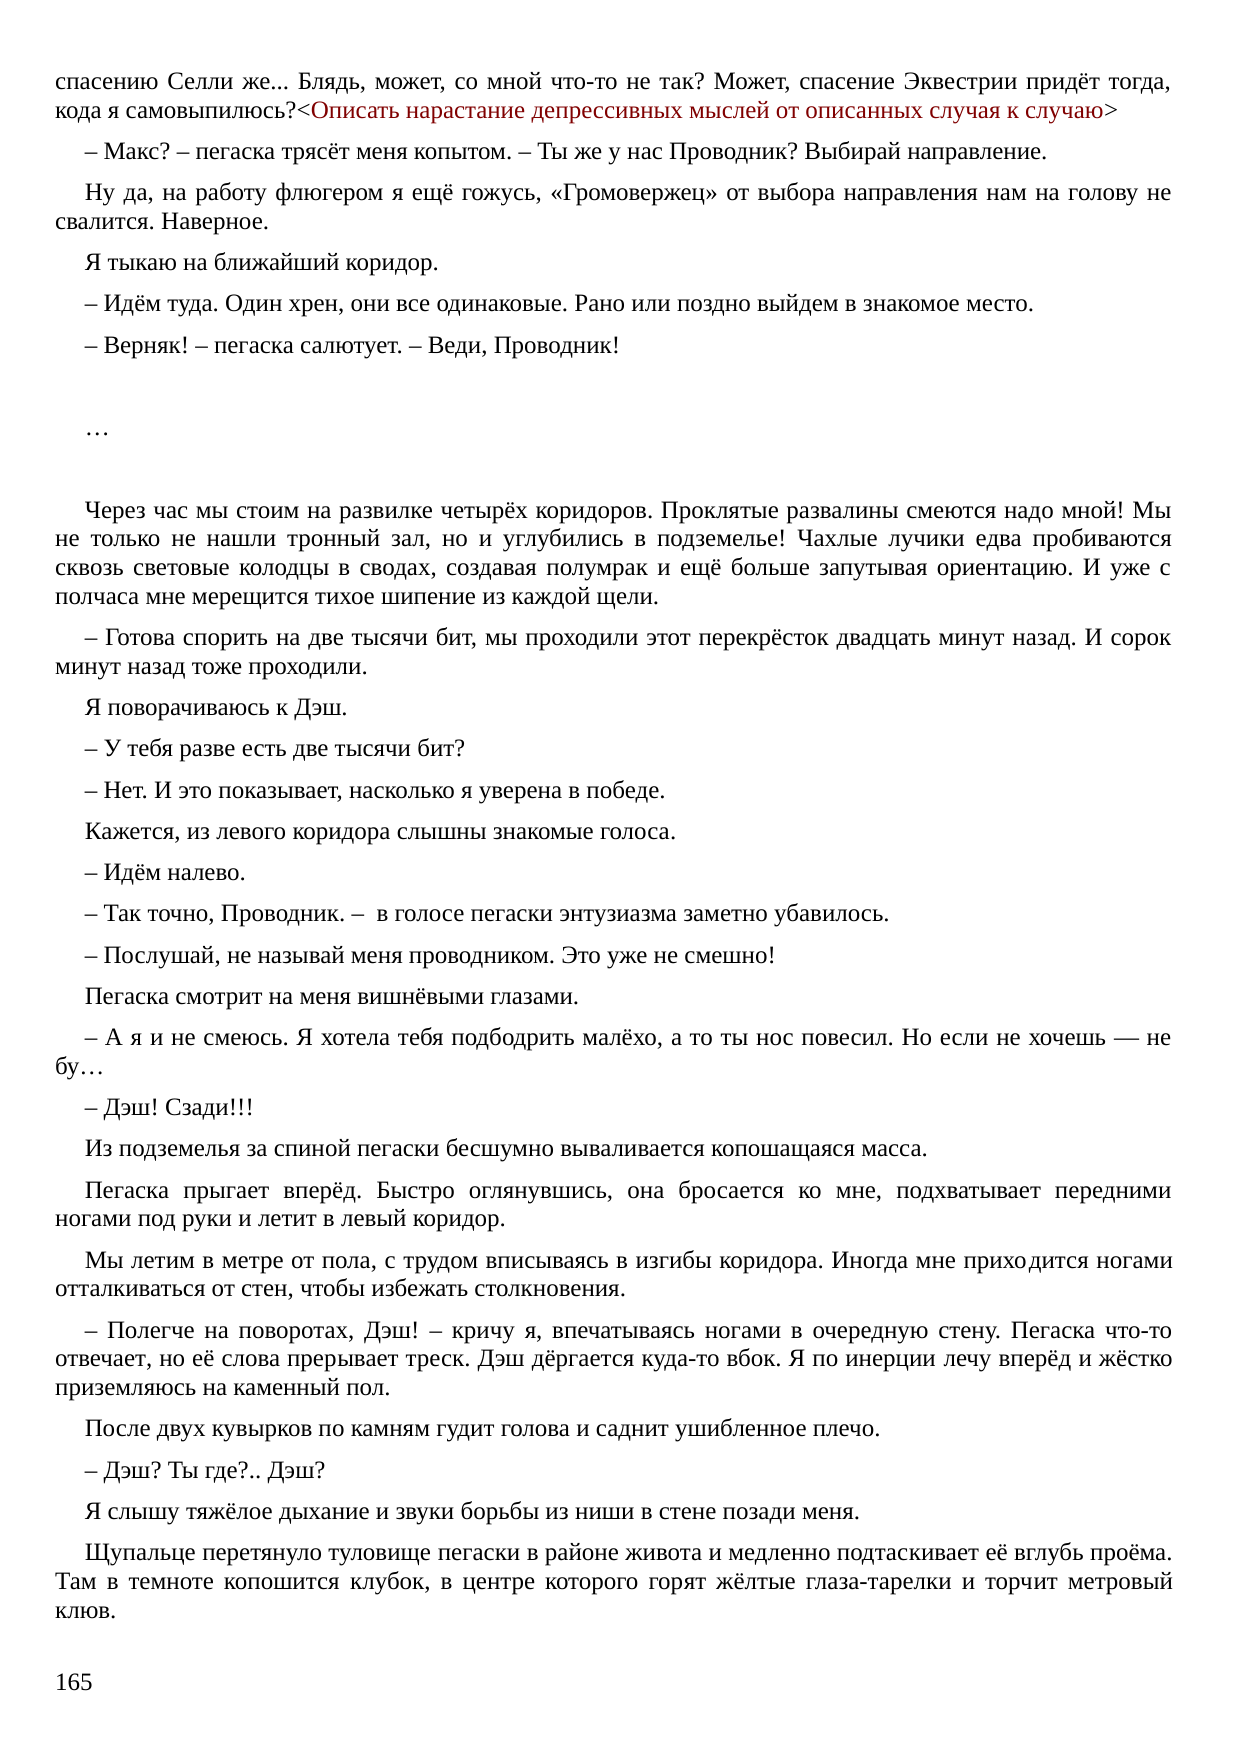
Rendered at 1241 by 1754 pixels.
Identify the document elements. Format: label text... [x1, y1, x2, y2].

text После двух кувырков по камням гудит голова и саднит ушибленное плечо. [55, 1413, 1173, 1442]
text – А я и не смеюсь. Я хотела тебя подбодрить малёхо, а то ты нос повесил. Но если не хочешь — не бу… [55, 1022, 1173, 1080]
text Я слышу тяжёлое дыхание и звуки борьбы из ниши в стене позади меня. [55, 1496, 1173, 1525]
text – Дэш? Ты где?.. Дэш? [55, 1455, 1173, 1483]
text – Полегче на поворотах, Дэш! – кричу я, впечатываясь ногами в очередную стену. Пегаска что-то отвечает, но её слова прерывает треск. Дэш дёргается куда-то вбок. Я по инерции лечу вперёд и жёстко приземляюсь на каменный пол. [55, 1315, 1173, 1401]
text – Послушай, не называй меня проводником. Это уже не смешно! [55, 940, 1173, 968]
text – Верняк! – пегаска салютует. – Веди, Проводник! [55, 330, 1173, 358]
text Пегаска смотрит на меня вишнёвыми глазами. [55, 981, 1173, 1010]
text – Готова спорить на две тысячи бит, мы проходили этот перекрёсток двадцать минут назад. И сорок минут назад тоже проходили. [55, 622, 1173, 680]
text Пегаска прыгает вперёд. Быстро оглянувшись, она бросается ко мне, подхватывает передними ногами под руки и летит в левый коридор. [55, 1175, 1173, 1232]
text Через час мы стоим на развилке четырёх коридоров. Проклятые развалины смеются надо мной! Мы не только не нашли тронный зал, но и углубились в подземелье! Чахлые лучики едва пробиваются сквозь световые колодцы в сводах, создавая полумрак и ещё больше запутывая ориентацию. И уже с полчаса мне мерещится тихое шипение из каждой щели. [55, 495, 1173, 610]
text – У тебя разве есть две тысячи бит? [55, 733, 1173, 762]
text Из подземелья за спиной пегаски бесшумно вываливается копошащаяся масса. [55, 1133, 1173, 1162]
text Щупальце перетянуло туловище пегаски в районе живота и медленно подтаскивает её вглубь проёма. Там в темноте копошится клубок, в центре которого горят жёлтые глаза-тарелки и торчит метровый клюв. [55, 1537, 1173, 1623]
text Я поворачиваюсь к Дэш. [55, 692, 1173, 721]
text – Так точно, Проводник. – в голосе пегаски энтузиазма заметно убавилось. [55, 898, 1173, 927]
text спасению Селли же... Блядь, может, со мной что-то не так? Может, спасение Эквестрии придёт тогда, кода я самовыпилюсь?<Описать нарастание депрессивных мыслей от описанных случая к случаю> [55, 66, 1173, 123]
text – Нет. И это показывает, насколько я уверена в победе. [55, 775, 1173, 803]
text Мы летим в метре от пола, с трудом вписываясь в изгибы коридора. Иногда мне приходится ногами отталкиваться от стен, чтобы избежать столкновения. [55, 1245, 1173, 1302]
text Я тыкаю на ближайший коридор. [55, 247, 1173, 276]
text Ну да, на работу флюгером я ещё гожусь, «Громовержец» от выбора направления нам на голову не свалится. Наверное. [55, 177, 1173, 235]
text – Идём туда. Один хрен, они все одинаковые. Рано или поздно выйдем в знакомое место. [55, 288, 1173, 317]
text – Дэш! Сзади!!! [55, 1092, 1173, 1121]
text … [55, 412, 1173, 441]
text – Идём налево. [55, 857, 1173, 886]
text – Макс? – пегаска трясёт меня копытом. – Ты же у нас Проводник? Выбирай направление. [55, 136, 1173, 165]
text Кажется, из левого коридора слышны знакомые голоса. [55, 816, 1173, 845]
